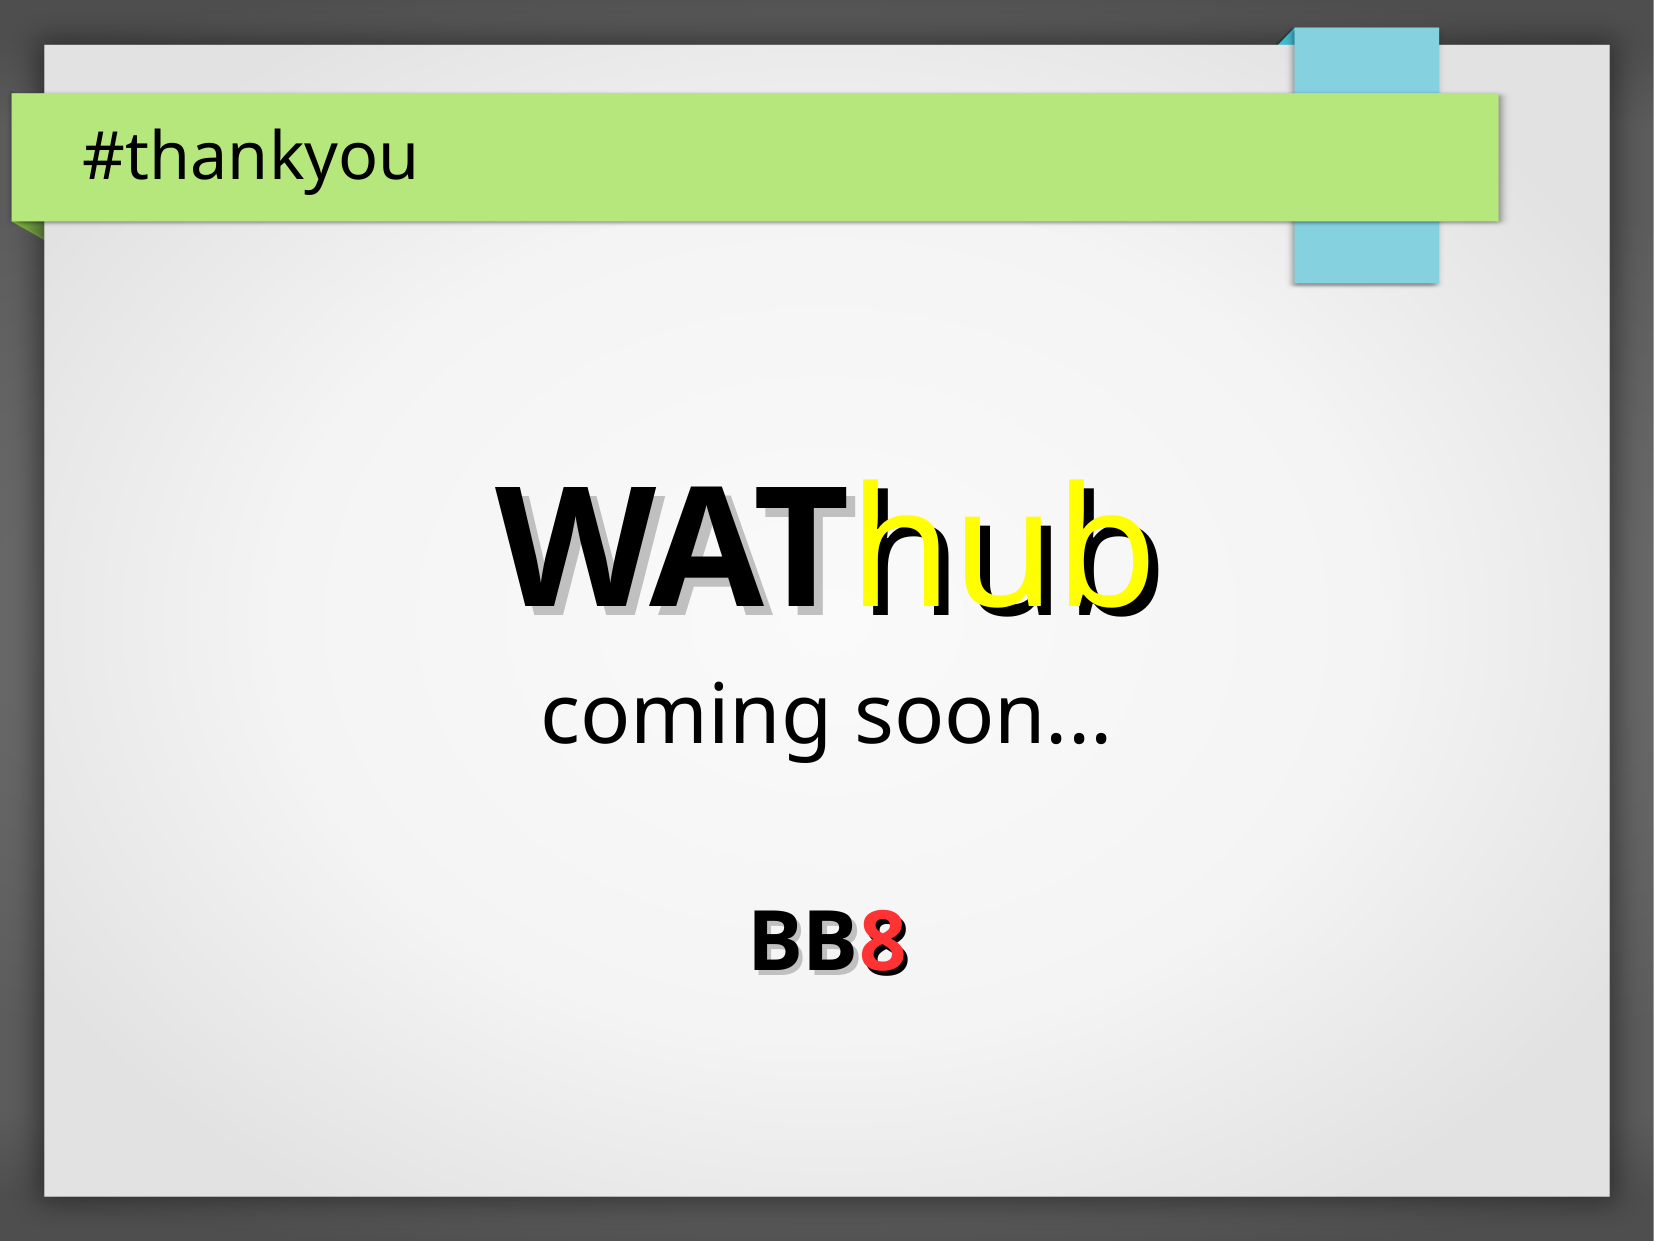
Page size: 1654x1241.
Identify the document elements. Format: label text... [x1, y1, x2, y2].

picture [0, 0, 1654, 1241]
subtitle WAThub coming soon... BB8 [82, 200, 1571, 1110]
title #thankyou [82, 94, 1264, 200]
